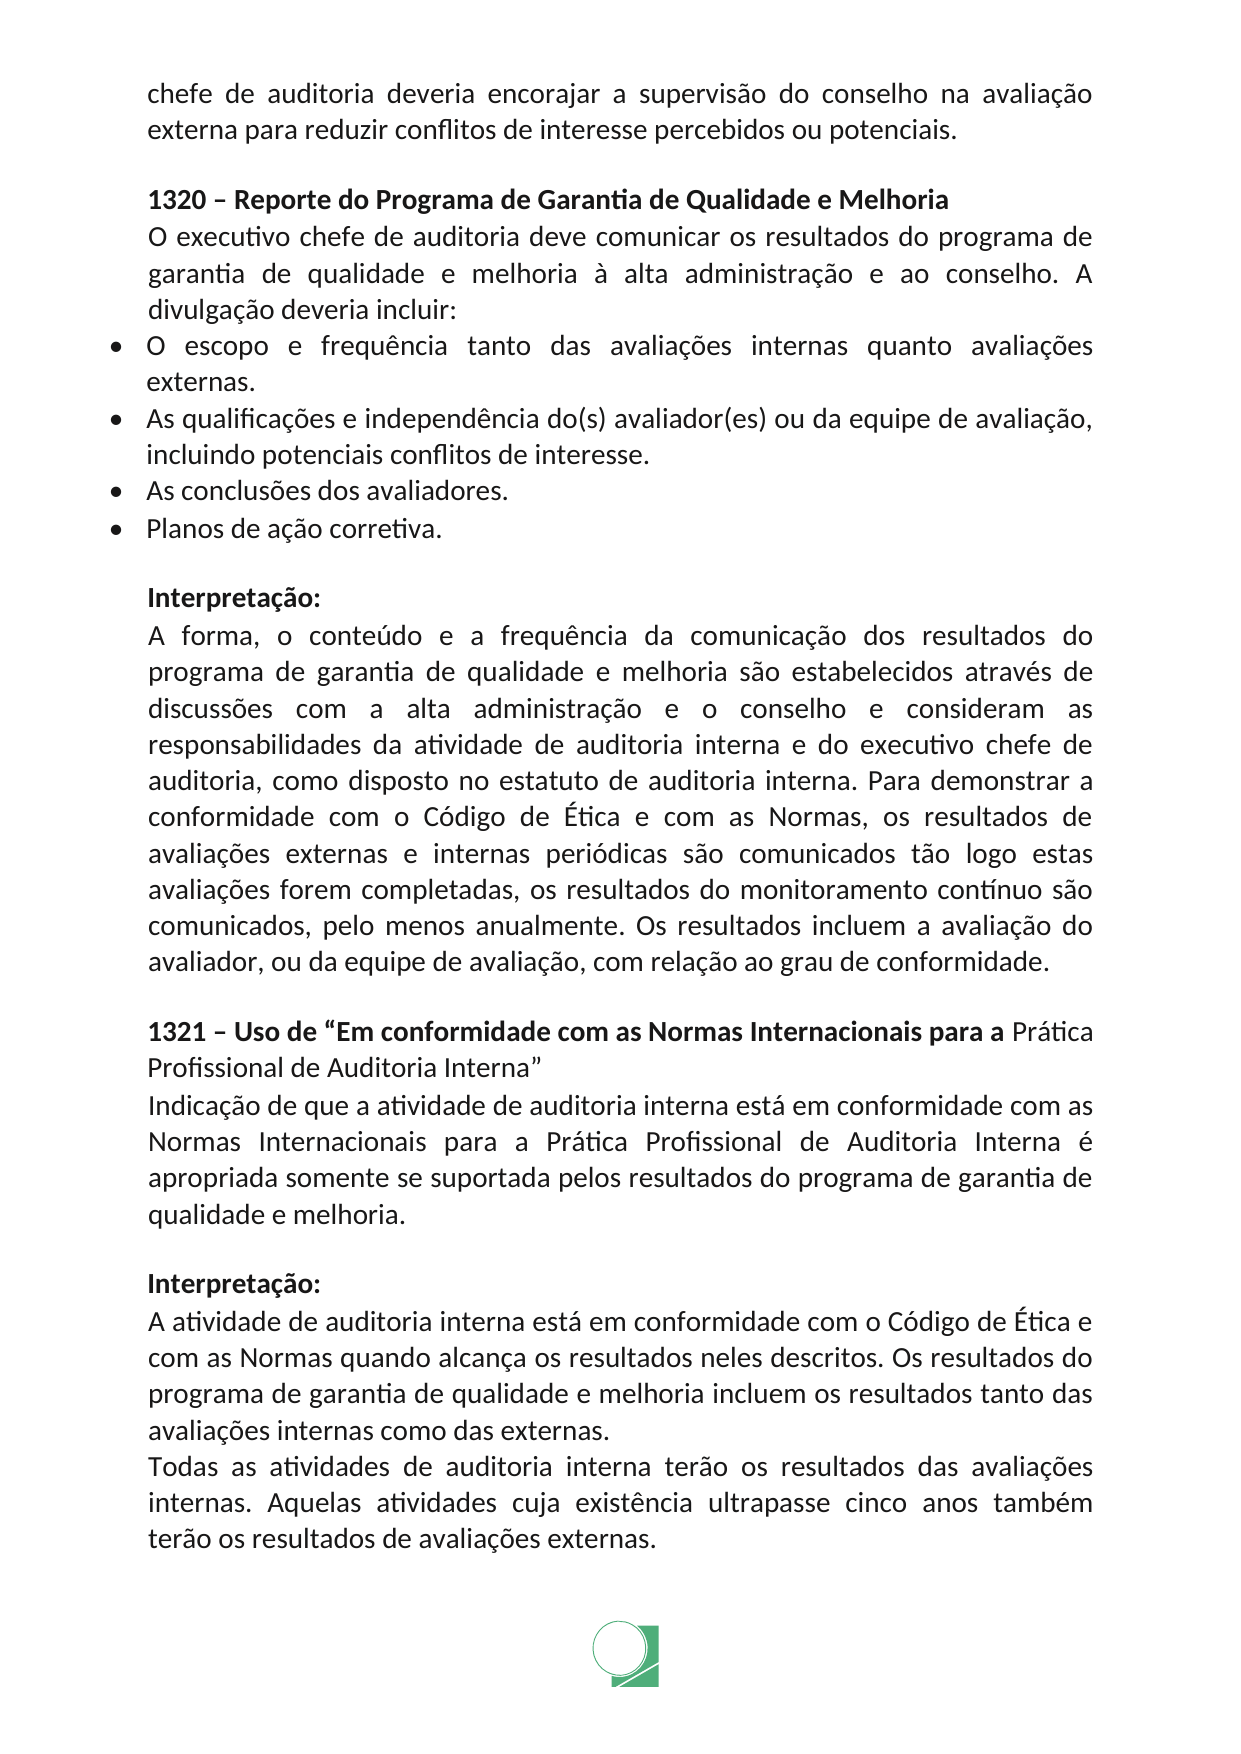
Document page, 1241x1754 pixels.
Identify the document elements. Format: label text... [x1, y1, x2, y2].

text O executivo chefe de auditoria deve comunicar os resultados do programa de garantia de qualidade e melhoria à alta administração e ao conselho. A divulgação deveria incluir: [148, 218, 1094, 327]
text Interpretação: [147, 579, 1107, 615]
text A forma, o conteúdo e a frequência da comunicação dos resultados do programa de garantia de qualidade e melhoria são estabelecidos através de discussões com a alta administração e o conselho e consideram as responsabilidades da atividade de auditoria interna e do executivo chefe de auditoria, como disposto no estatuto de auditoria interna. Para demonstrar a conformidade com o Código de Ética e com as Normas, os resultados de avaliações externas e internas periódicas são comunicados tão logo estas avaliações forem completadas, os resultados do monitoramento contínuo são comunicados, pelo menos anualmente. Os resultados incluem a avaliação do avaliador, ou da equipe de avaliação, com relação ao grau de conformidade. [148, 617, 1094, 979]
list Planos de ação corretiva. [109, 510, 1094, 546]
text Interpretação: [147, 1265, 1107, 1301]
list O escopo e frequência tanto das avaliações internas quanto avaliações externas. [109, 327, 1094, 399]
subtitle 1321 – Uso de “Em conformidade com as Normas Internacionais para a Prática Profissional de Auditoria Interna” [147, 1013, 1107, 1085]
list As qualificações e independência do(s) avaliador(es) ou da equipe de avaliação, incluindo potenciais conflitos de interesse. [109, 400, 1094, 472]
subtitle 1320 – Reporte do Programa de Garantia de Qualidade e Melhoria [147, 181, 1107, 216]
list As conclusões dos avaliadores. [109, 472, 1094, 508]
text chefe de auditoria deveria encorajar a supervisão do conselho na avaliação externa para reduzir conflitos de interesse percebidos ou potenciais. [147, 75, 1094, 147]
text A atividade de auditoria interna está em conformidade com o Código de Ética e com as Normas quando alcança os resultados neles descritos. Os resultados do programa de garantia de qualidade e melhoria incluem os resultados tanto das avaliações internas como das externas. [148, 1303, 1094, 1447]
text Indicação de que a atividade de auditoria interna está em conformidade com as Normas Internacionais para a Prática Profissional de Auditoria Interna é apropriada somente se suportada pelos resultados do programa de garantia de qualidade e melhoria. [148, 1087, 1094, 1231]
text Todas as atividades de auditoria interna terão os resultados das avaliações internas. Aquelas atividades cuja existência ultrapasse cinco anos também terão os resultados de avaliações externas. [148, 1448, 1094, 1556]
